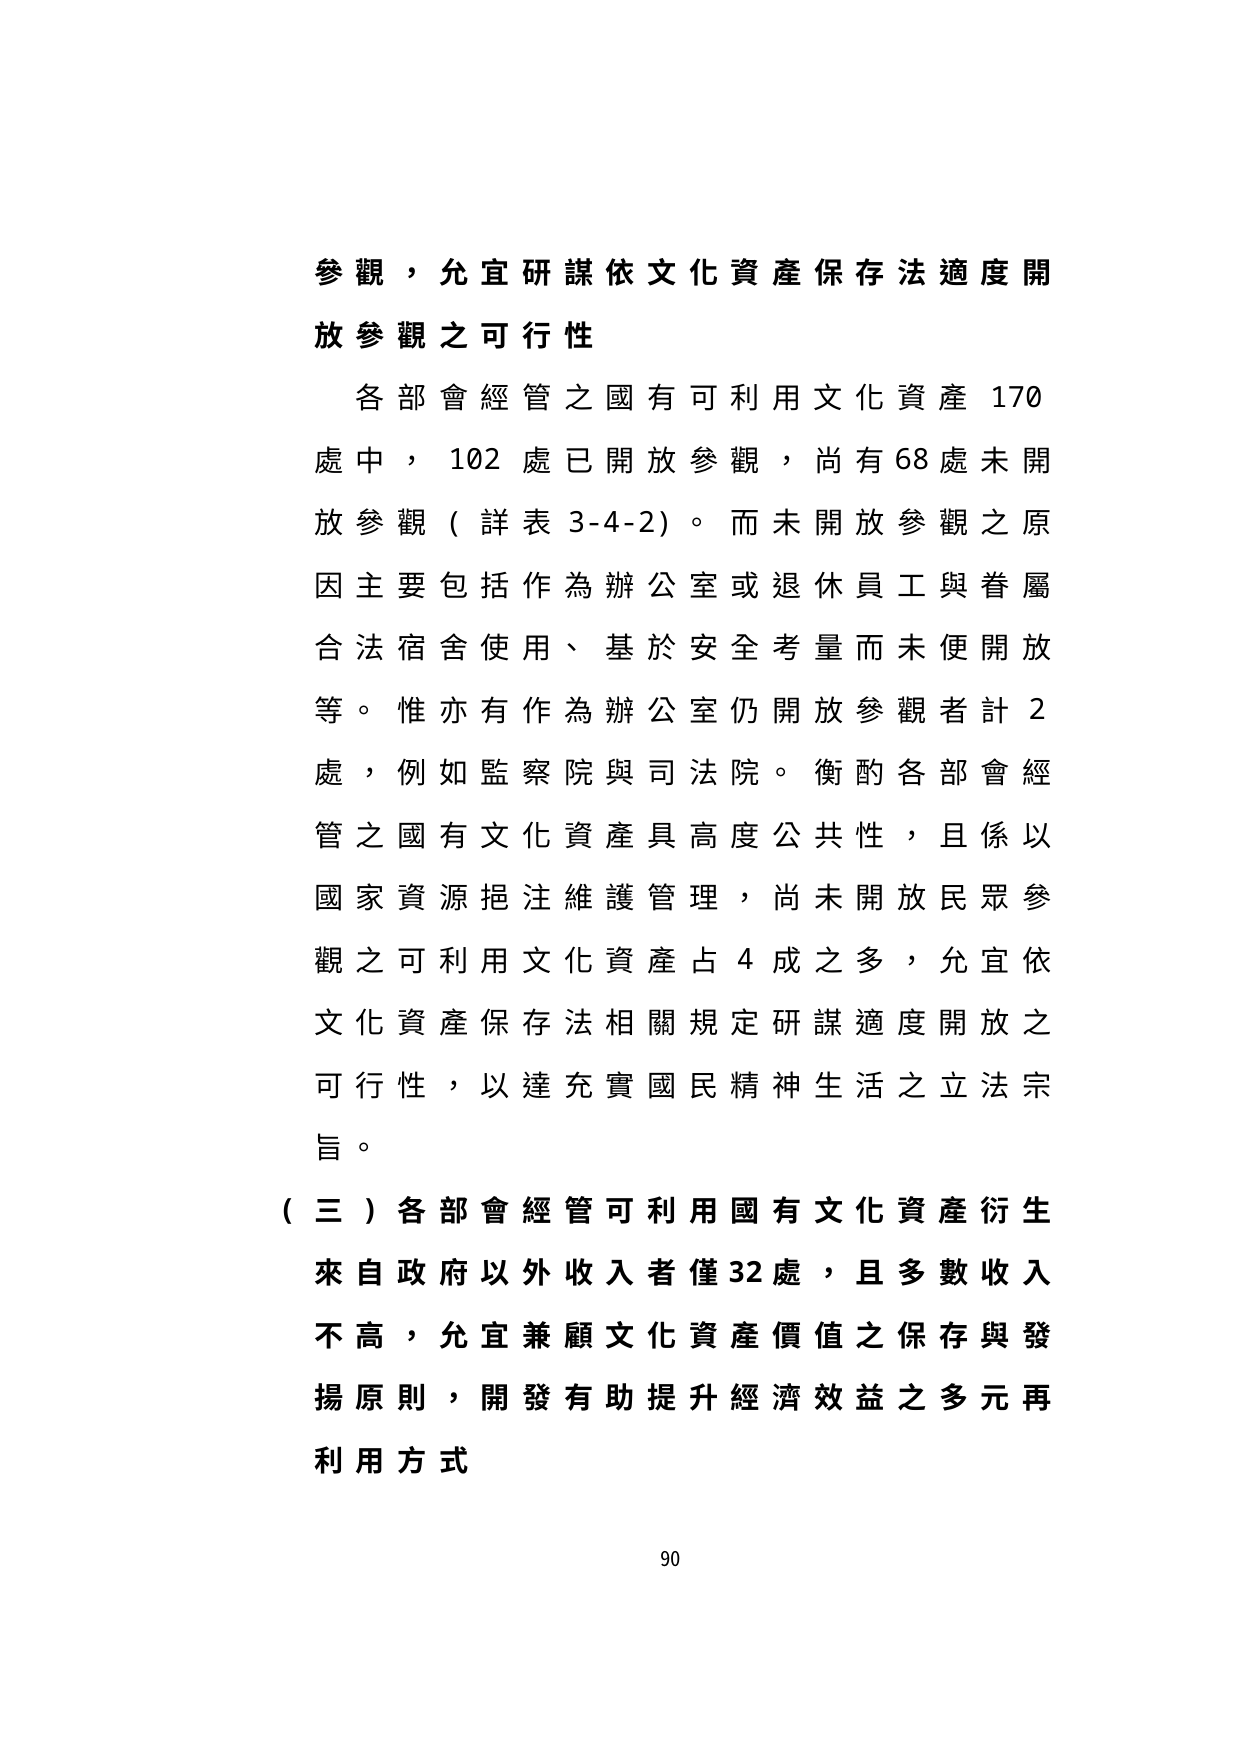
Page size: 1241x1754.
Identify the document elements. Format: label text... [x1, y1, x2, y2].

text 參觀，允宜研謀依文化資產保存法適度開放參觀之可行性 [242, 229, 1058, 354]
text 各部會經管之國有可利用文化資產170處中，102處已開放參觀，尚有68處未開放參觀(詳表3-4-2)。而未開放參觀之原因主要包括作為辦公室或退休員工與眷屬合法宿舍使用、基於安全考量而未便開放等。惟亦有作為辦公室仍開放參觀者計2處，例如監察院與司法院。衡酌各部會經管之國有文化資產具高度公共性，且係以國家資源挹注維護管理，尚未開放民眾參觀之可利用文化資產占4成之多，允宜依文化資產保存法相關規定研謀適度開放之可行性，以達充實國民精神生活之立法宗旨。 [271, 354, 1058, 1167]
text (三)各部會經管可利用國有文化資產衍生來自政府以外收入者僅32處，且多數收入不高，允宜兼顧文化資產價值之保存與發揚原則，開發有助提升經濟效益之多元再利用方式 [242, 1167, 1058, 1479]
